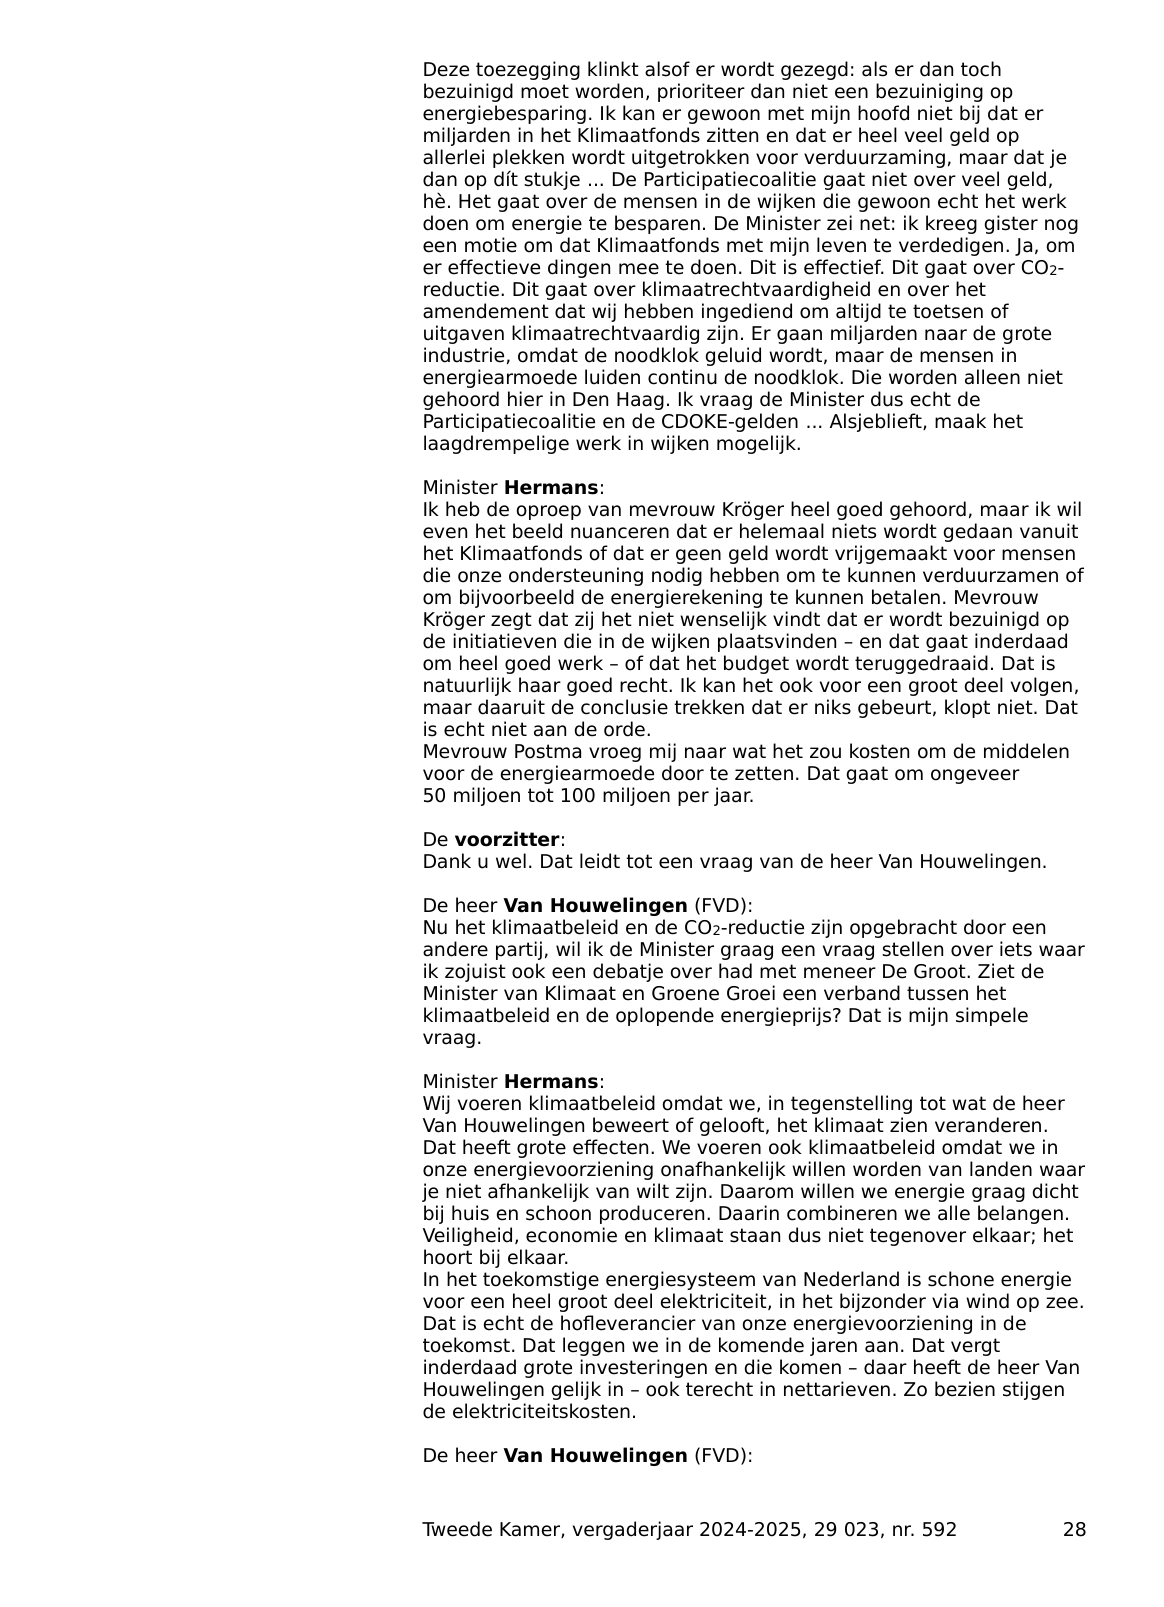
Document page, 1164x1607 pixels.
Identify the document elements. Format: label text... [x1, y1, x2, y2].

text De heer Van Houwelingen (FVD): [422, 1445, 1087, 1467]
text Mevrouw Postma vroeg mij naar wat het zou kosten om de middelen voor de energiearmoede door te zetten. Dat gaat om ongeveer 50 miljoen tot 100 miljoen per jaar. [422, 741, 1087, 807]
text Wij voeren klimaatbeleid omdat we, in tegenstelling tot wat de heer Van Houwelingen beweert of gelooft, het klimaat zien veranderen. Dat heeft grote effecten. We voeren ook klimaatbeleid omdat we in onze energievoorziening onafhankelijk willen worden van landen waar je niet afhankelijk van wilt zijn. Daarom willen we energie graag dicht bij huis en schoon produceren. Daarin combineren we alle belangen. Veiligheid, economie en klimaat staan dus niet tegenover elkaar; het hoort bij elkaar. [422, 1093, 1087, 1269]
text De heer Van Houwelingen (FVD): [422, 895, 1087, 917]
text Ik heb de oproep van mevrouw Kröger heel goed gehoord, maar ik wil even het beeld nuanceren dat er helemaal niets wordt gedaan vanuit het Klimaatfonds of dat er geen geld wordt vrijgemaakt voor mensen die onze ondersteuning nodig hebben om te kunnen verduurzamen of om bijvoorbeeld de energierekening te kunnen betalen. Mevrouw Kröger zegt dat zij het niet wenselijk vindt dat er wordt bezuinigd op de initiatieven die in de wijken plaatsvinden – en dat gaat inderdaad om heel goed werk – of dat het budget wordt teruggedraaid. Dat is natuurlijk haar goed recht. Ik kan het ook voor een groot deel volgen, maar daaruit de conclusie trekken dat er niks gebeurt, klopt niet. Dat is echt niet aan de orde. [422, 499, 1087, 741]
text Minister Hermans: [422, 1071, 1087, 1093]
text Deze toezegging klinkt alsof er wordt gezegd: als er dan toch bezuinigd moet worden, prioriteer dan niet een bezuiniging op energiebesparing. Ik kan er gewoon met mijn hoofd niet bij dat er miljarden in het Klimaatfonds zitten en dat er heel veel geld op allerlei plekken wordt uitgetrokken voor verduurzaming, maar dat je dan op dít stukje ... De Participatiecoalitie gaat niet over veel geld, hè. Het gaat over de mensen in de wijken die gewoon echt het werk doen om energie te besparen. De Minister zei net: ik kreeg gister nog een motie om dat Klimaatfonds met mijn leven te verdedigen. Ja, om er effectieve dingen mee te doen. Dit is effectief. Dit gaat over CO2-reductie. Dit gaat over klimaatrechtvaardigheid en over het amendement dat wij hebben ingediend om altijd te toetsen of uitgaven klimaatrechtvaardig zijn. Er gaan miljarden naar de grote industrie, omdat de noodklok geluid wordt, maar de mensen in energiearmoede luiden continu de noodklok. Die worden alleen niet gehoord hier in Den Haag. Ik vraag de Minister dus echt de Participatiecoalitie en de CDOKE-gelden ... Alsjeblieft, maak het laagdrempelige werk in wijken mogelijk. [422, 59, 1087, 455]
text In het toekomstige energiesysteem van Nederland is schone energie voor een heel groot deel elektriciteit, in het bijzonder via wind op zee. Dat is echt de hofleverancier van onze energievoorziening in de toekomst. Dat leggen we in de komende jaren aan. Dat vergt inderdaad grote investeringen en die komen – daar heeft de heer Van Houwelingen gelijk in – ook terecht in nettarieven. Zo bezien stijgen de elektriciteitskosten. [422, 1269, 1087, 1423]
text De voorzitter: [422, 829, 1087, 851]
text Dank u wel. Dat leidt tot een vraag van de heer Van Houwelingen. [422, 851, 1087, 873]
text Nu het klimaatbeleid en de CO2-reductie zijn opgebracht door een andere partij, wil ik de Minister graag een vraag stellen over iets waar ik zojuist ook een debatje over had met meneer De Groot. Ziet de Minister van Klimaat en Groene Groei een verband tussen het klimaatbeleid en de oplopende energieprijs? Dat is mijn simpele vraag. [422, 917, 1087, 1049]
text Minister Hermans: [422, 477, 1087, 499]
